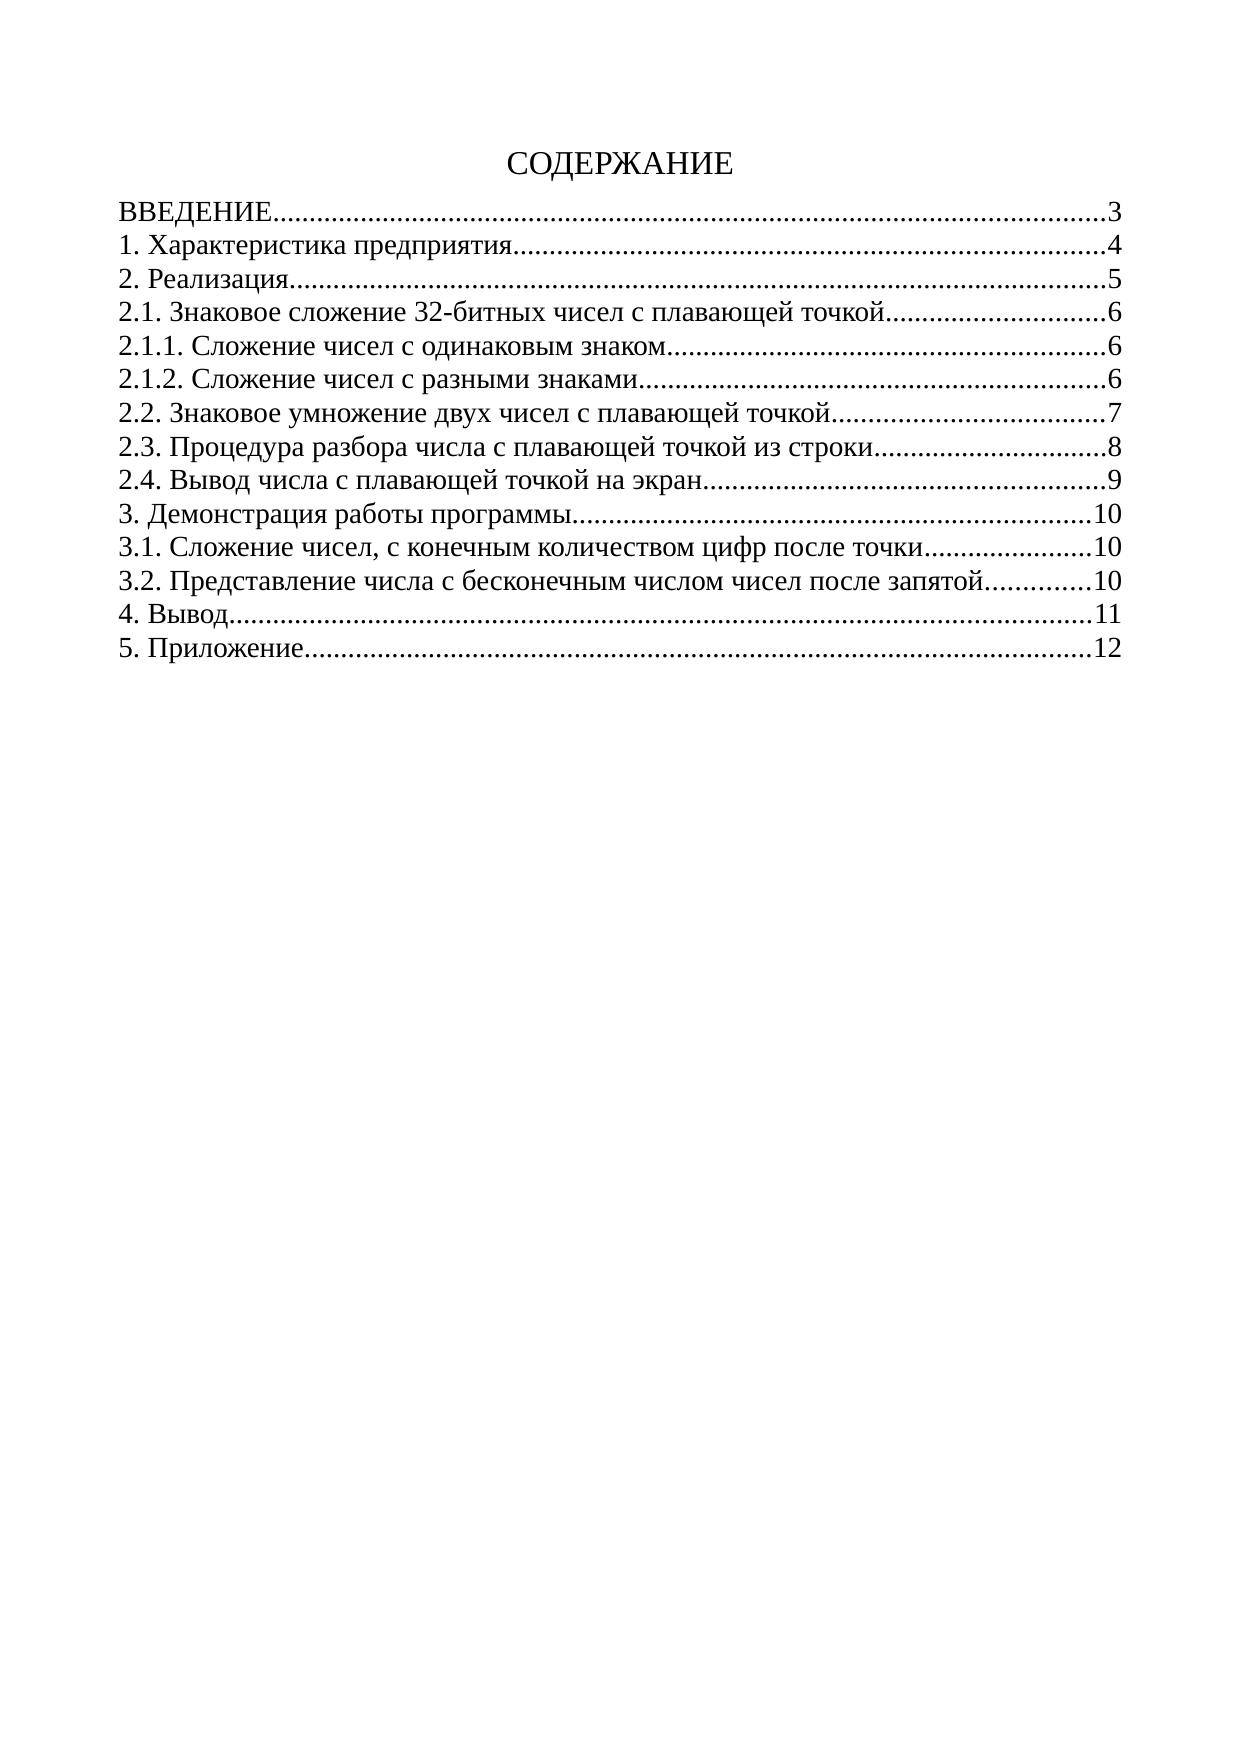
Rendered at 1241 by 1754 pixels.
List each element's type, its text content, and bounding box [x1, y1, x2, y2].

text 2.3. Процедура разбора числа с плавающей точкой из строки 8 [118, 429, 1122, 462]
text 5. Приложение 12 [118, 630, 1122, 663]
text 2.4. Вывод числа с плавающей точкой на экран 9 [118, 462, 1122, 496]
text 2.1. Знаковое сложение 32-битных чисел с плавающей точкой 6 [118, 294, 1122, 328]
text 2.1.1. Сложение чисел с одинаковым знаком 6 [118, 328, 1122, 362]
text 3. Демонстрация работы программы 10 [118, 496, 1122, 529]
text 3.1. Сложение чисел, с конечным количеством цифр после точки 10 [118, 529, 1122, 563]
text 2. Реализация 5 [118, 261, 1122, 294]
text 4. Вывод 11 [118, 596, 1122, 630]
subtitle СОДЕРЖАНИЕ [118, 143, 1122, 181]
text 3.2. Представление числа с бесконечным числом чисел после запятой 10 [118, 563, 1122, 596]
text 2.2. Знаковое умножение двух чисел с плавающей точкой 7 [118, 395, 1122, 429]
text ВВЕДЕНИЕ 3 [118, 194, 1122, 227]
text 2.1.2. Сложение чисел с разными знаками 6 [118, 362, 1122, 395]
text 1. Характеристика предприятия 4 [118, 227, 1122, 261]
